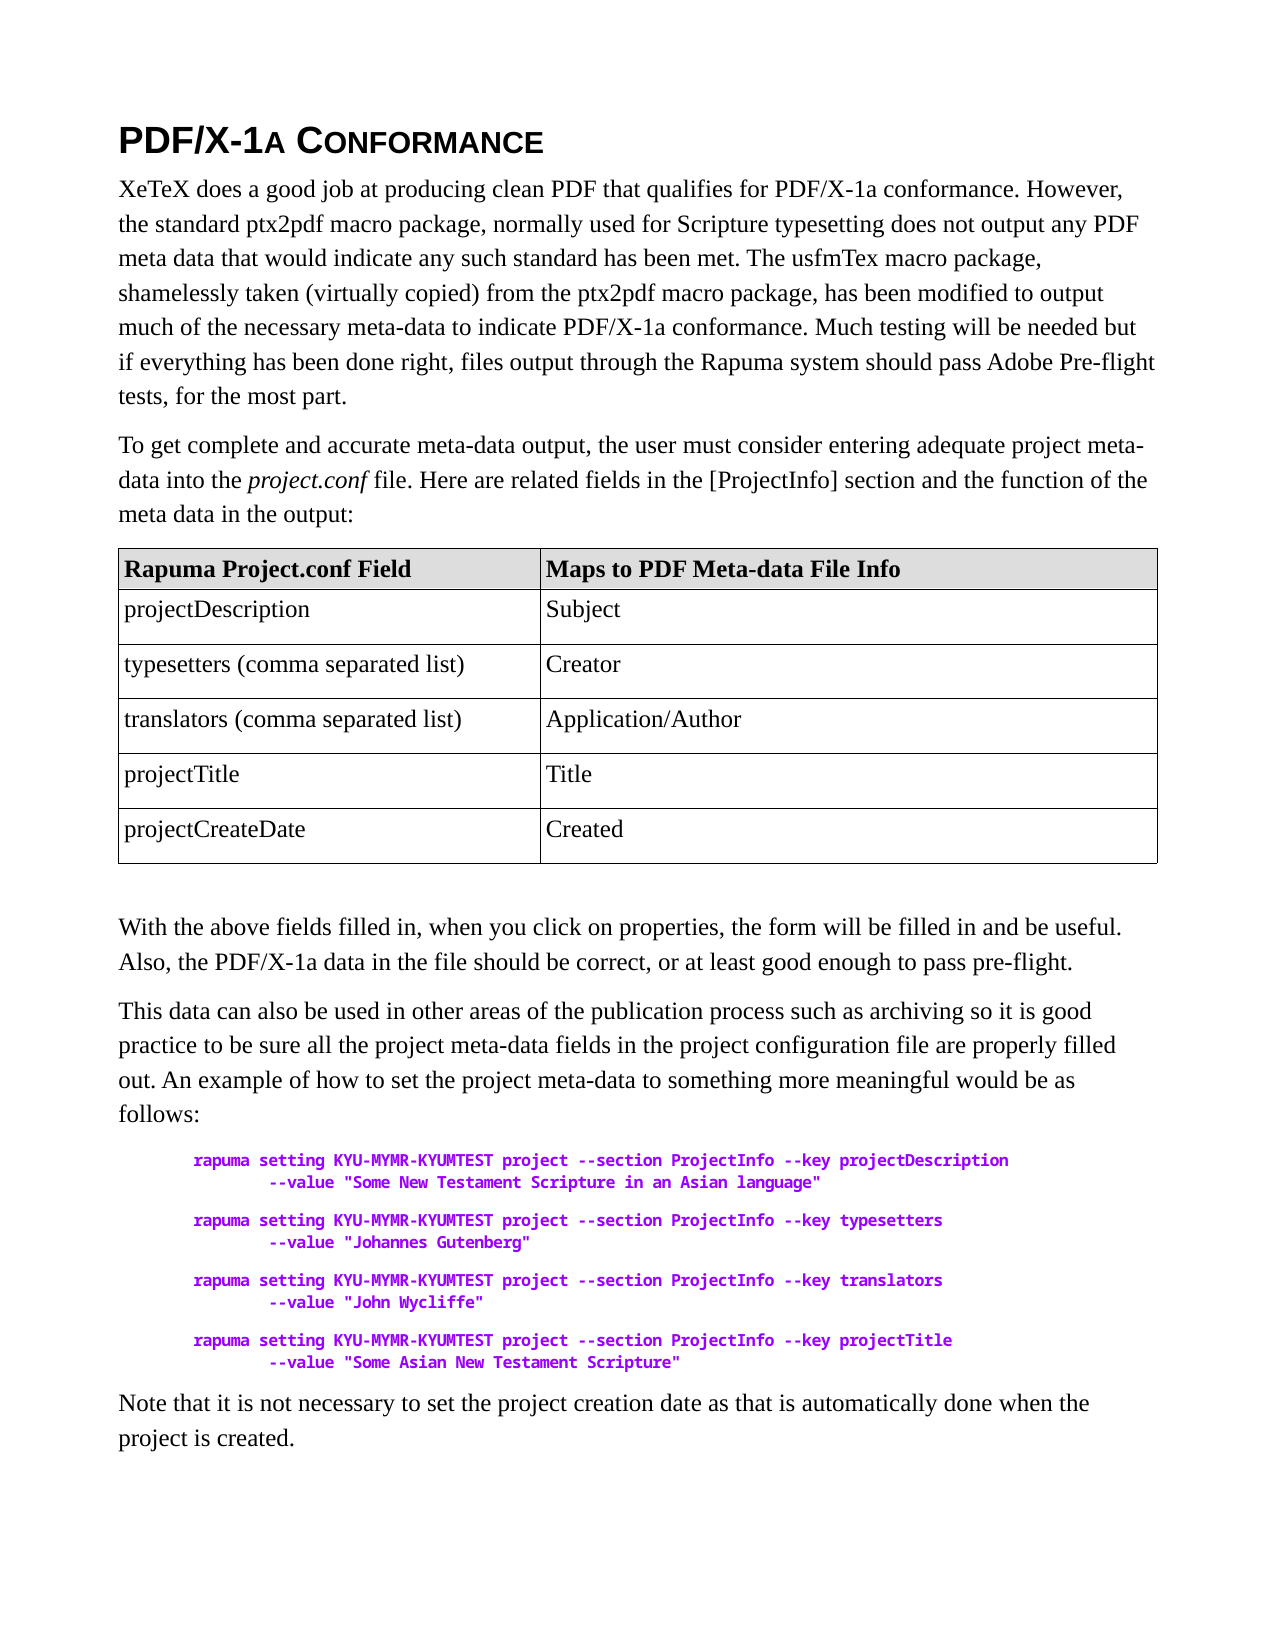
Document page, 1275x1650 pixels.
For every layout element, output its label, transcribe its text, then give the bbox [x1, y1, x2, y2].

text Note that it is not necessary to set the project creation date as that is automatically done when the project is created. [118, 1388, 1157, 1451]
text With the above fields filled in, when you click on properties, the form will be filled in and be useful. Also, the PDF/X-1a data in the file should be correct, or at least good enough to pass pre-flight. [118, 912, 1157, 975]
table_cell typesetters (comma separated list) [119, 645, 540, 698]
table_cell Creator [541, 645, 1157, 698]
text rapuma setting KYU-MYMR-KYUMTEST project --section ProjectInfo --key translators --value "John Wycliffe" [193, 1268, 1157, 1314]
table_cell Application/Author [541, 699, 1157, 753]
table_cell projectTitle [119, 754, 540, 808]
table_cell projectDescription [119, 590, 540, 643]
text rapuma setting KYU-MYMR-KYUMTEST project --section ProjectInfo --key typesetters --value "Johannes Gutenberg" [193, 1208, 1157, 1254]
table_header Rapuma Project.conf Field [119, 549, 540, 588]
table_cell Subject [541, 590, 1157, 643]
text XeTeX does a good job at producing clean PDF that qualifies for PDF/X-1a conformance. However, the standard ptx2pdf macro package, normally used for Scripture typesetting does not output any PDF meta data that would indicate any such standard has been met. The usfmTex macro package, shamelessly taken (virtually copied) from the ptx2pdf macro package, has been modified to output much of the necessary meta-data to indicate PDF/X-1a conformance. Much testing will be needed but if everything has been done right, files output through the Rapuma system should pass Adobe Pre-flight tests, for the most part. [118, 174, 1157, 410]
table_cell Title [541, 754, 1157, 808]
subtitle PDF/X-1a Conformance [118, 118, 1157, 162]
table_header Maps to PDF Meta-data File Info [541, 549, 1157, 588]
table_cell translators (comma separated list) [119, 699, 540, 753]
text This data can also be used in other areas of the publication process such as archiving so it is good practice to be sure all the project meta-data fields in the project configuration file are properly filled out. An example of how to set the project meta-data to something more meaningful would be as follows: [118, 996, 1157, 1128]
table_cell Created [541, 809, 1157, 863]
table_cell projectCreateDate [119, 809, 540, 863]
text rapuma setting KYU-MYMR-KYUMTEST project --section ProjectInfo --key projectDescription --value "Some New Testament Scripture in an Asian language" [193, 1148, 1157, 1194]
text rapuma setting KYU-MYMR-KYUMTEST project --section ProjectInfo --key projectTitle --value "Some Asian New Testament Scripture" [193, 1328, 1157, 1374]
text To get complete and accurate meta-data output, the user must consider entering adequate project meta-data into the project.conf file. Here are related fields in the [ProjectInfo] section and the function of the meta data in the output: [118, 430, 1157, 528]
